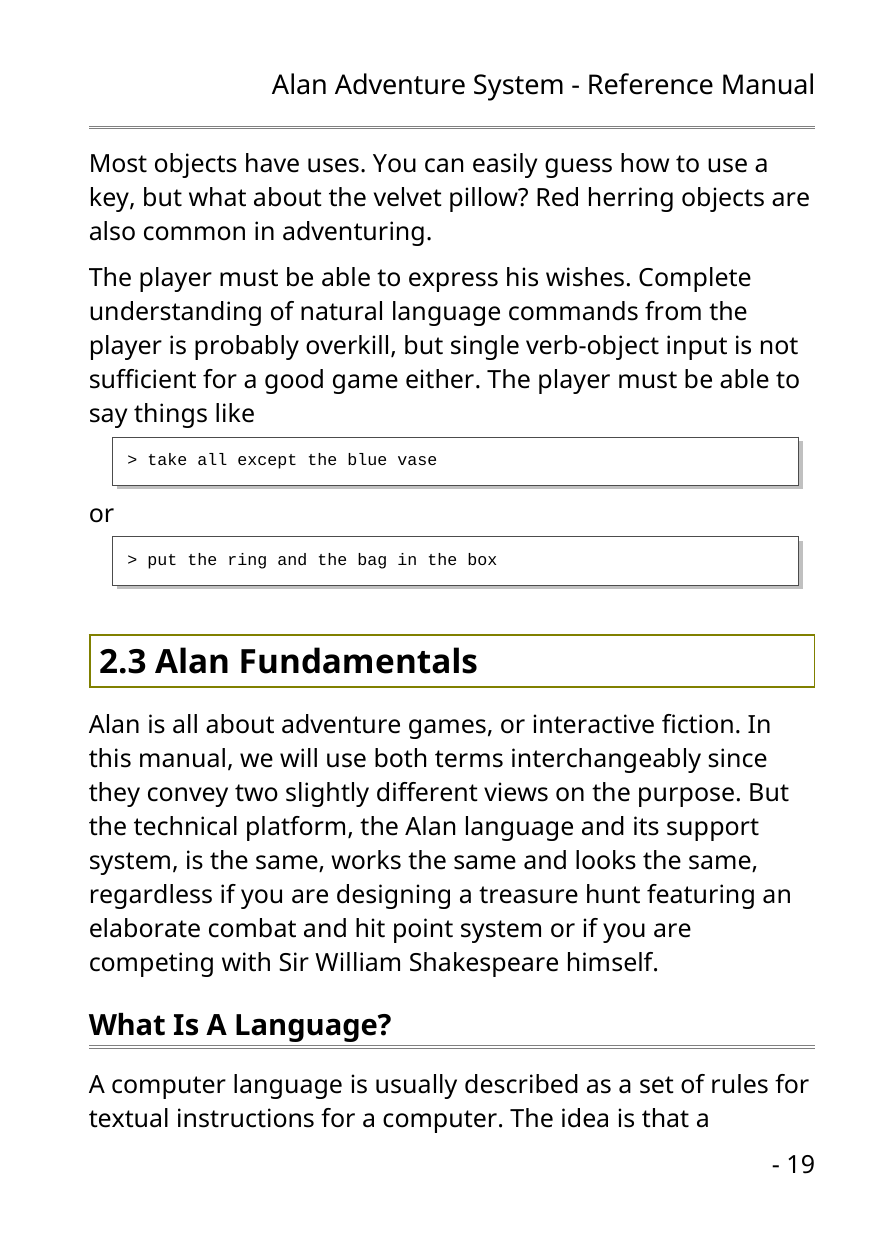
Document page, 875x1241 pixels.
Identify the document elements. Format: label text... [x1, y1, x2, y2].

text Alan is all about adventure games, or interactive fiction. In this manual, we will use both terms interchangeably since they convey two slightly different views on the purpose. But the technical platform, the Alan language and its support system, is the same, works the same and looks the same, regardless if you are designing a treasure hunt featuring an elaborate combat and hit point system or if you are competing with Sir William Shakespeare himself. [88, 707, 815, 979]
text The player must be able to express his wishes. Complete understanding of natural language commands from the player is probably overkill, but single verb-ob­ject input is not sufficient for a good game either. The player must be able to say things like [88, 260, 815, 430]
text > take all except the blue vase [113, 438, 798, 485]
subtitle What Is A Language? [88, 1004, 815, 1048]
text A computer language is usually described as a set of rules for textual instructions for a computer. The idea is that a [88, 1067, 815, 1134]
text Most objects have uses. You can easily guess how to use a key, but what about the velvet pillow? Red herring objects are also common in adventuring. [88, 146, 815, 247]
text > put the ring and the bag in the box [113, 537, 798, 585]
subtitle Alan Fundamentals [91, 636, 814, 686]
text or [88, 496, 815, 530]
